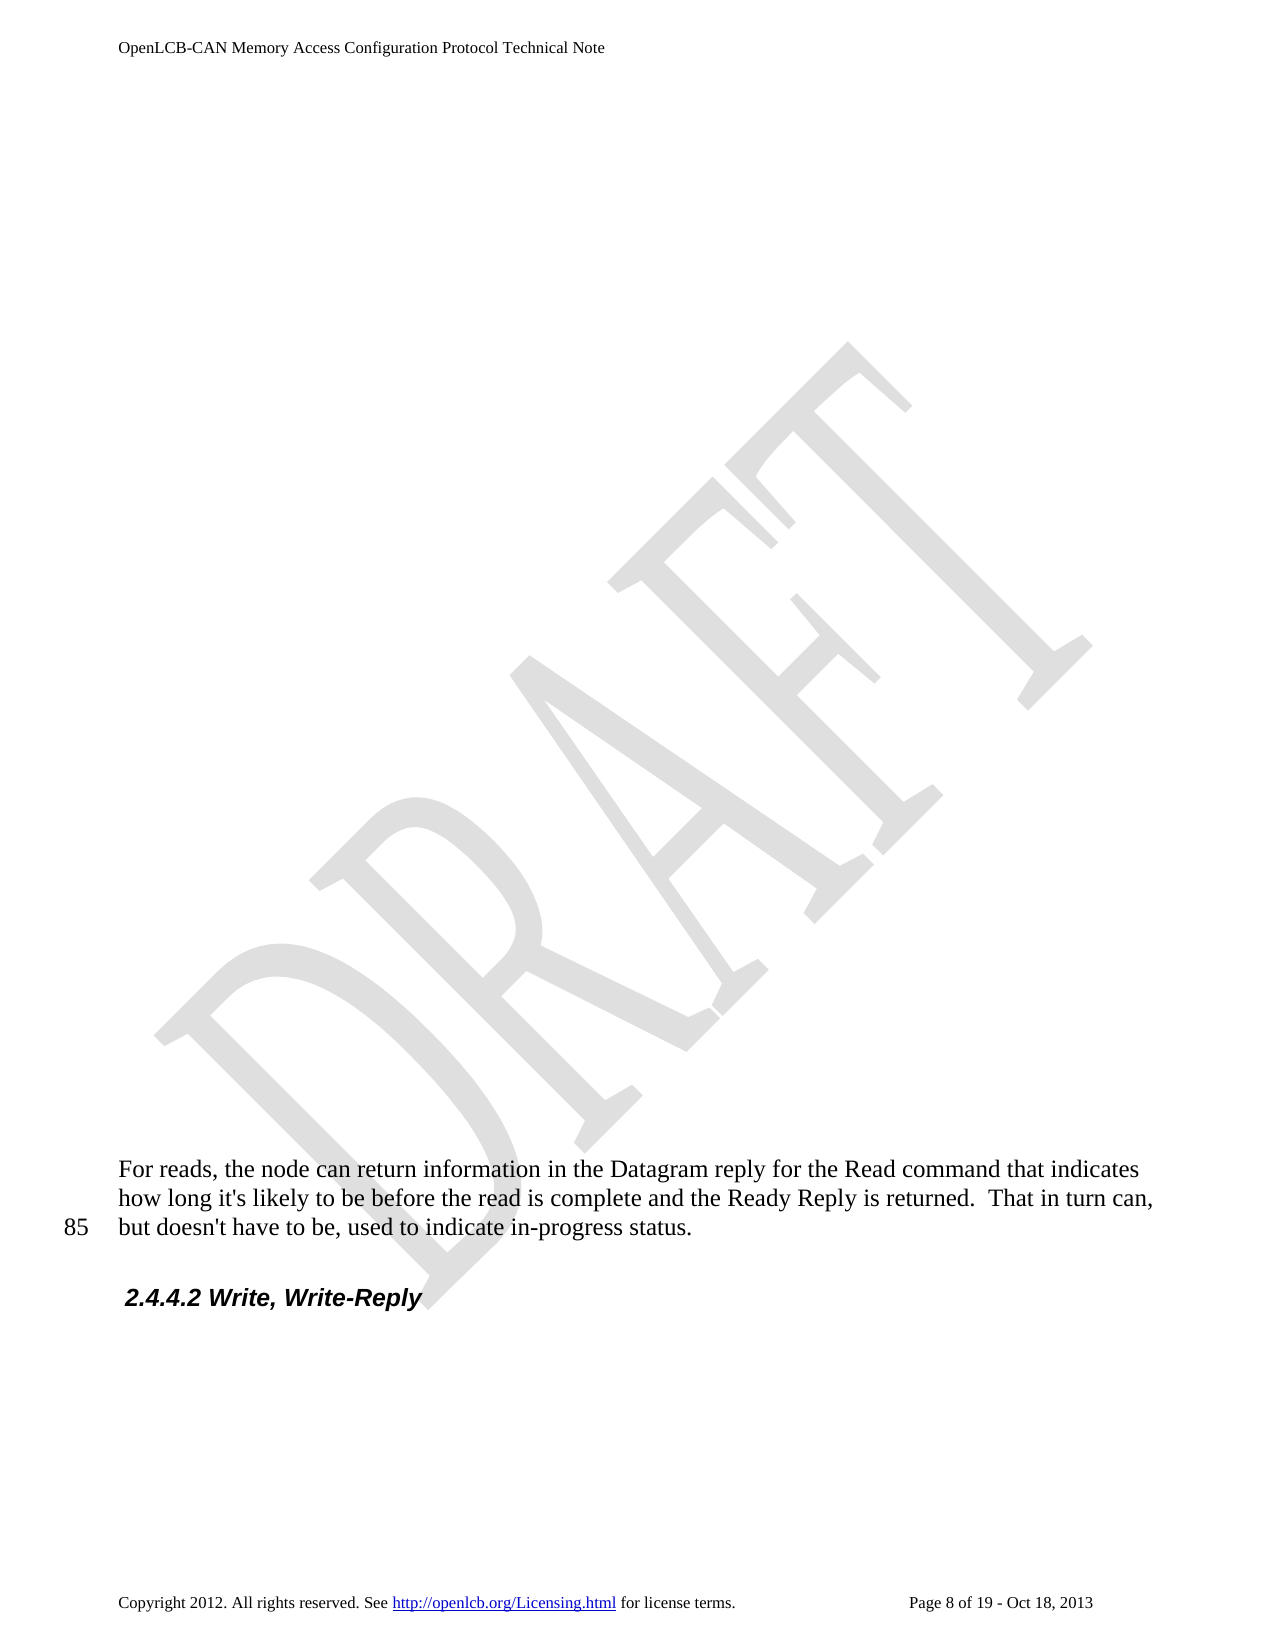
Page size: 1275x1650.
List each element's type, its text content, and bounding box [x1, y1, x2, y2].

subtitle Write, Write-Reply [118, 1283, 1157, 1312]
text For reads, the node can return information in the Datagram reply for the Read command that indicates how long it's likely to be before the read is complete and the Ready Reply is returned. That in turn can, but doesn't have to be, used to indicate in-progress status. [118, 150, 1157, 1241]
